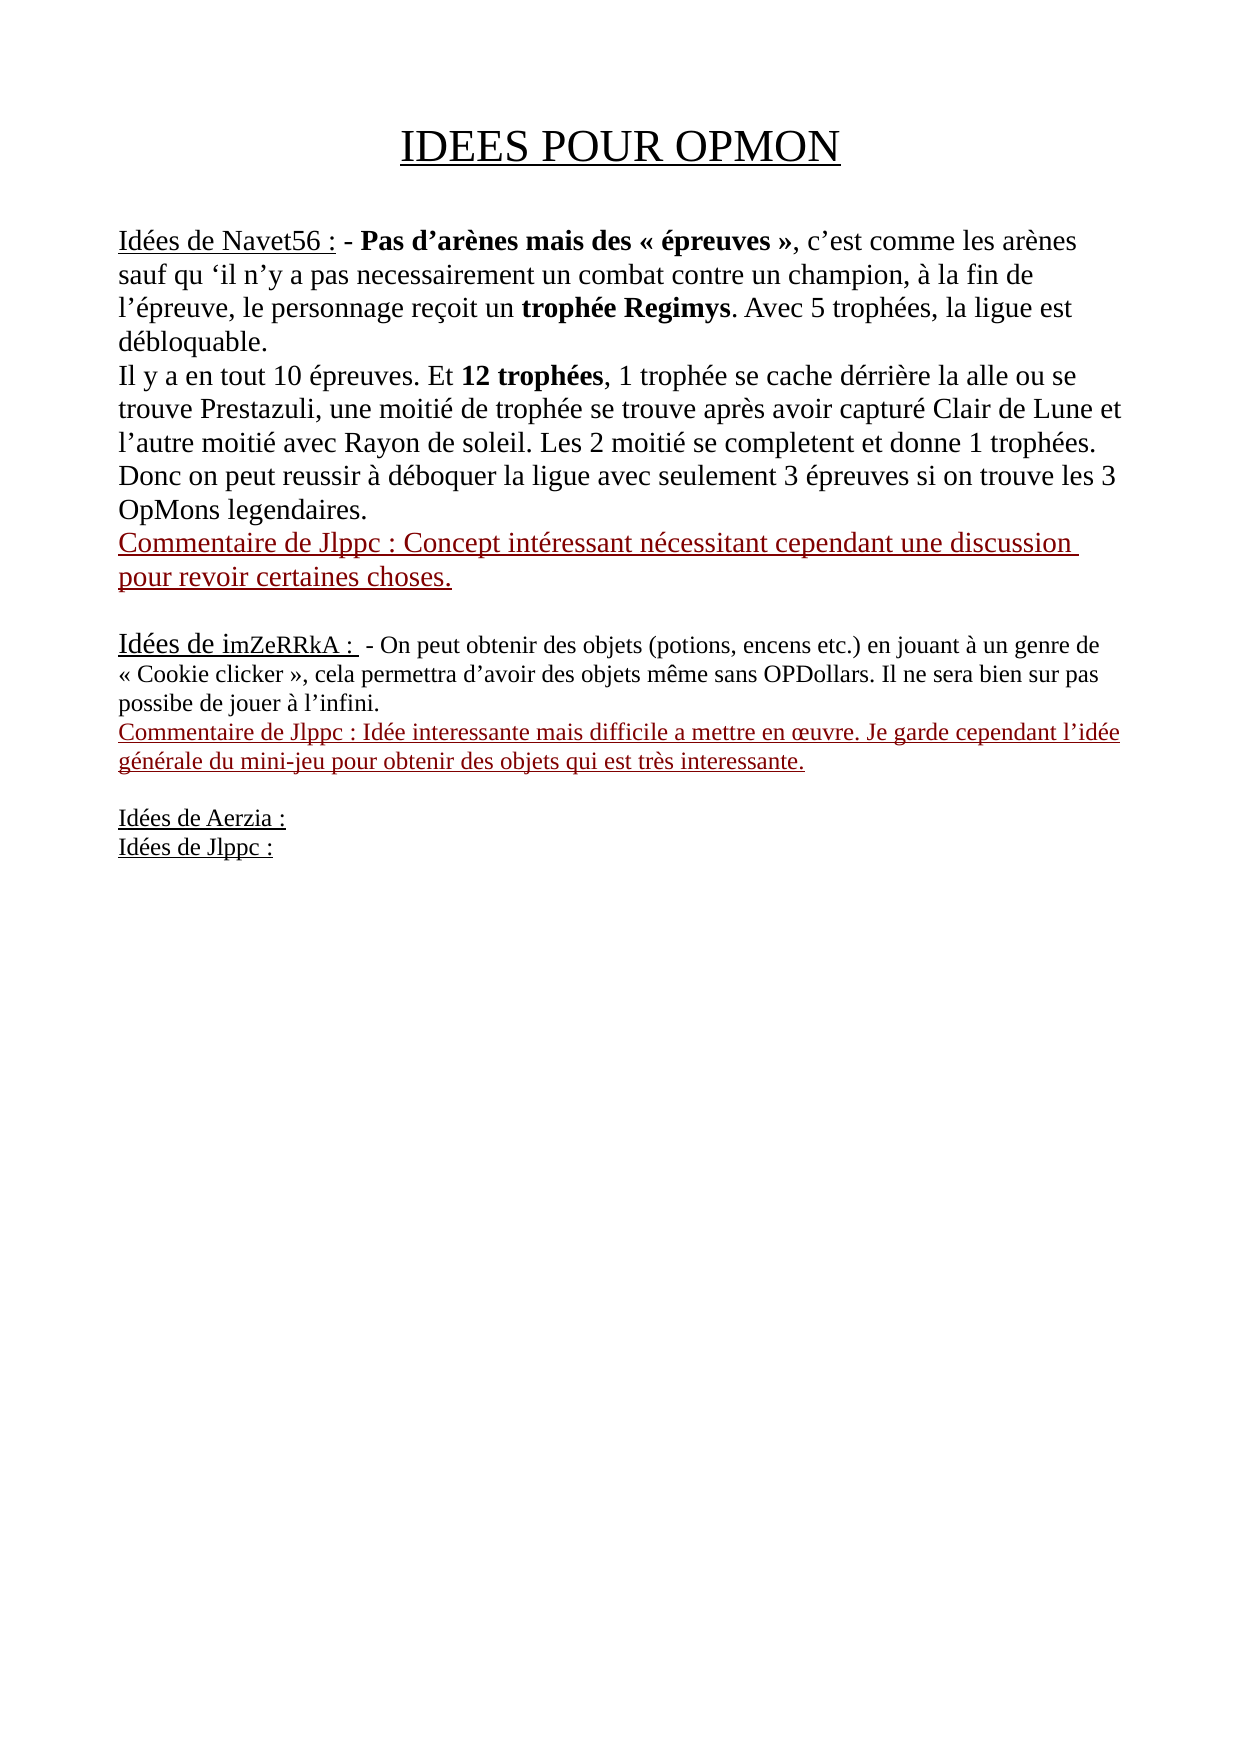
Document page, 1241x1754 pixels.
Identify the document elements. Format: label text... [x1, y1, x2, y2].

text Commentaire de Jlppc : Concept intéressant nécessitant cependant une discussion pour revoir certaines choses. [118, 525, 1122, 592]
text Il y a en tout 10 épreuves. Et 12 trophées, 1 trophée se cache dérrière la alle ou se trouve Prestazuli, une moitié de trophée se trouve après avoir capturé Clair de Lune et l’autre moitié avec Rayon de soleil. Les 2 moitié se completent et donne 1 trophées. [118, 358, 1122, 458]
text Donc on peut reussir à déboquer la ligue avec seulement 3 épreuves si on trouve les 3 OpMons legendaires. [118, 458, 1122, 525]
text Commentaire de Jlppc : Idée interessante mais difficile a mettre en œuvre. Je garde cependant l’idée générale du mini-jeu pour obtenir des objets qui est très interessante. [118, 717, 1122, 774]
text Idées de imZeRRkA : - On peut obtenir des objets (potions, encens etc.) en jouant à un genre de « Cookie clicker », cela permettra d’avoir des objets même sans OPDollars. Il ne sera bien sur pas possibe de jouer à l’infini. [118, 626, 1122, 717]
text IDEES POUR OPMON [118, 118, 1122, 171]
text Idées de Navet56 : - Pas d’arènes mais des « épreuves », c’est comme les arènes sauf qu ‘il n’y a pas necessairement un combat contre un champion, à la fin de l’épreuve, le personnage reçoit un trophée Regimys. Avec 5 trophées, la ligue est débloquable. [118, 223, 1122, 358]
text Idées de Jlppc : [118, 832, 1122, 861]
text Idées de Aerzia : [118, 803, 1122, 832]
